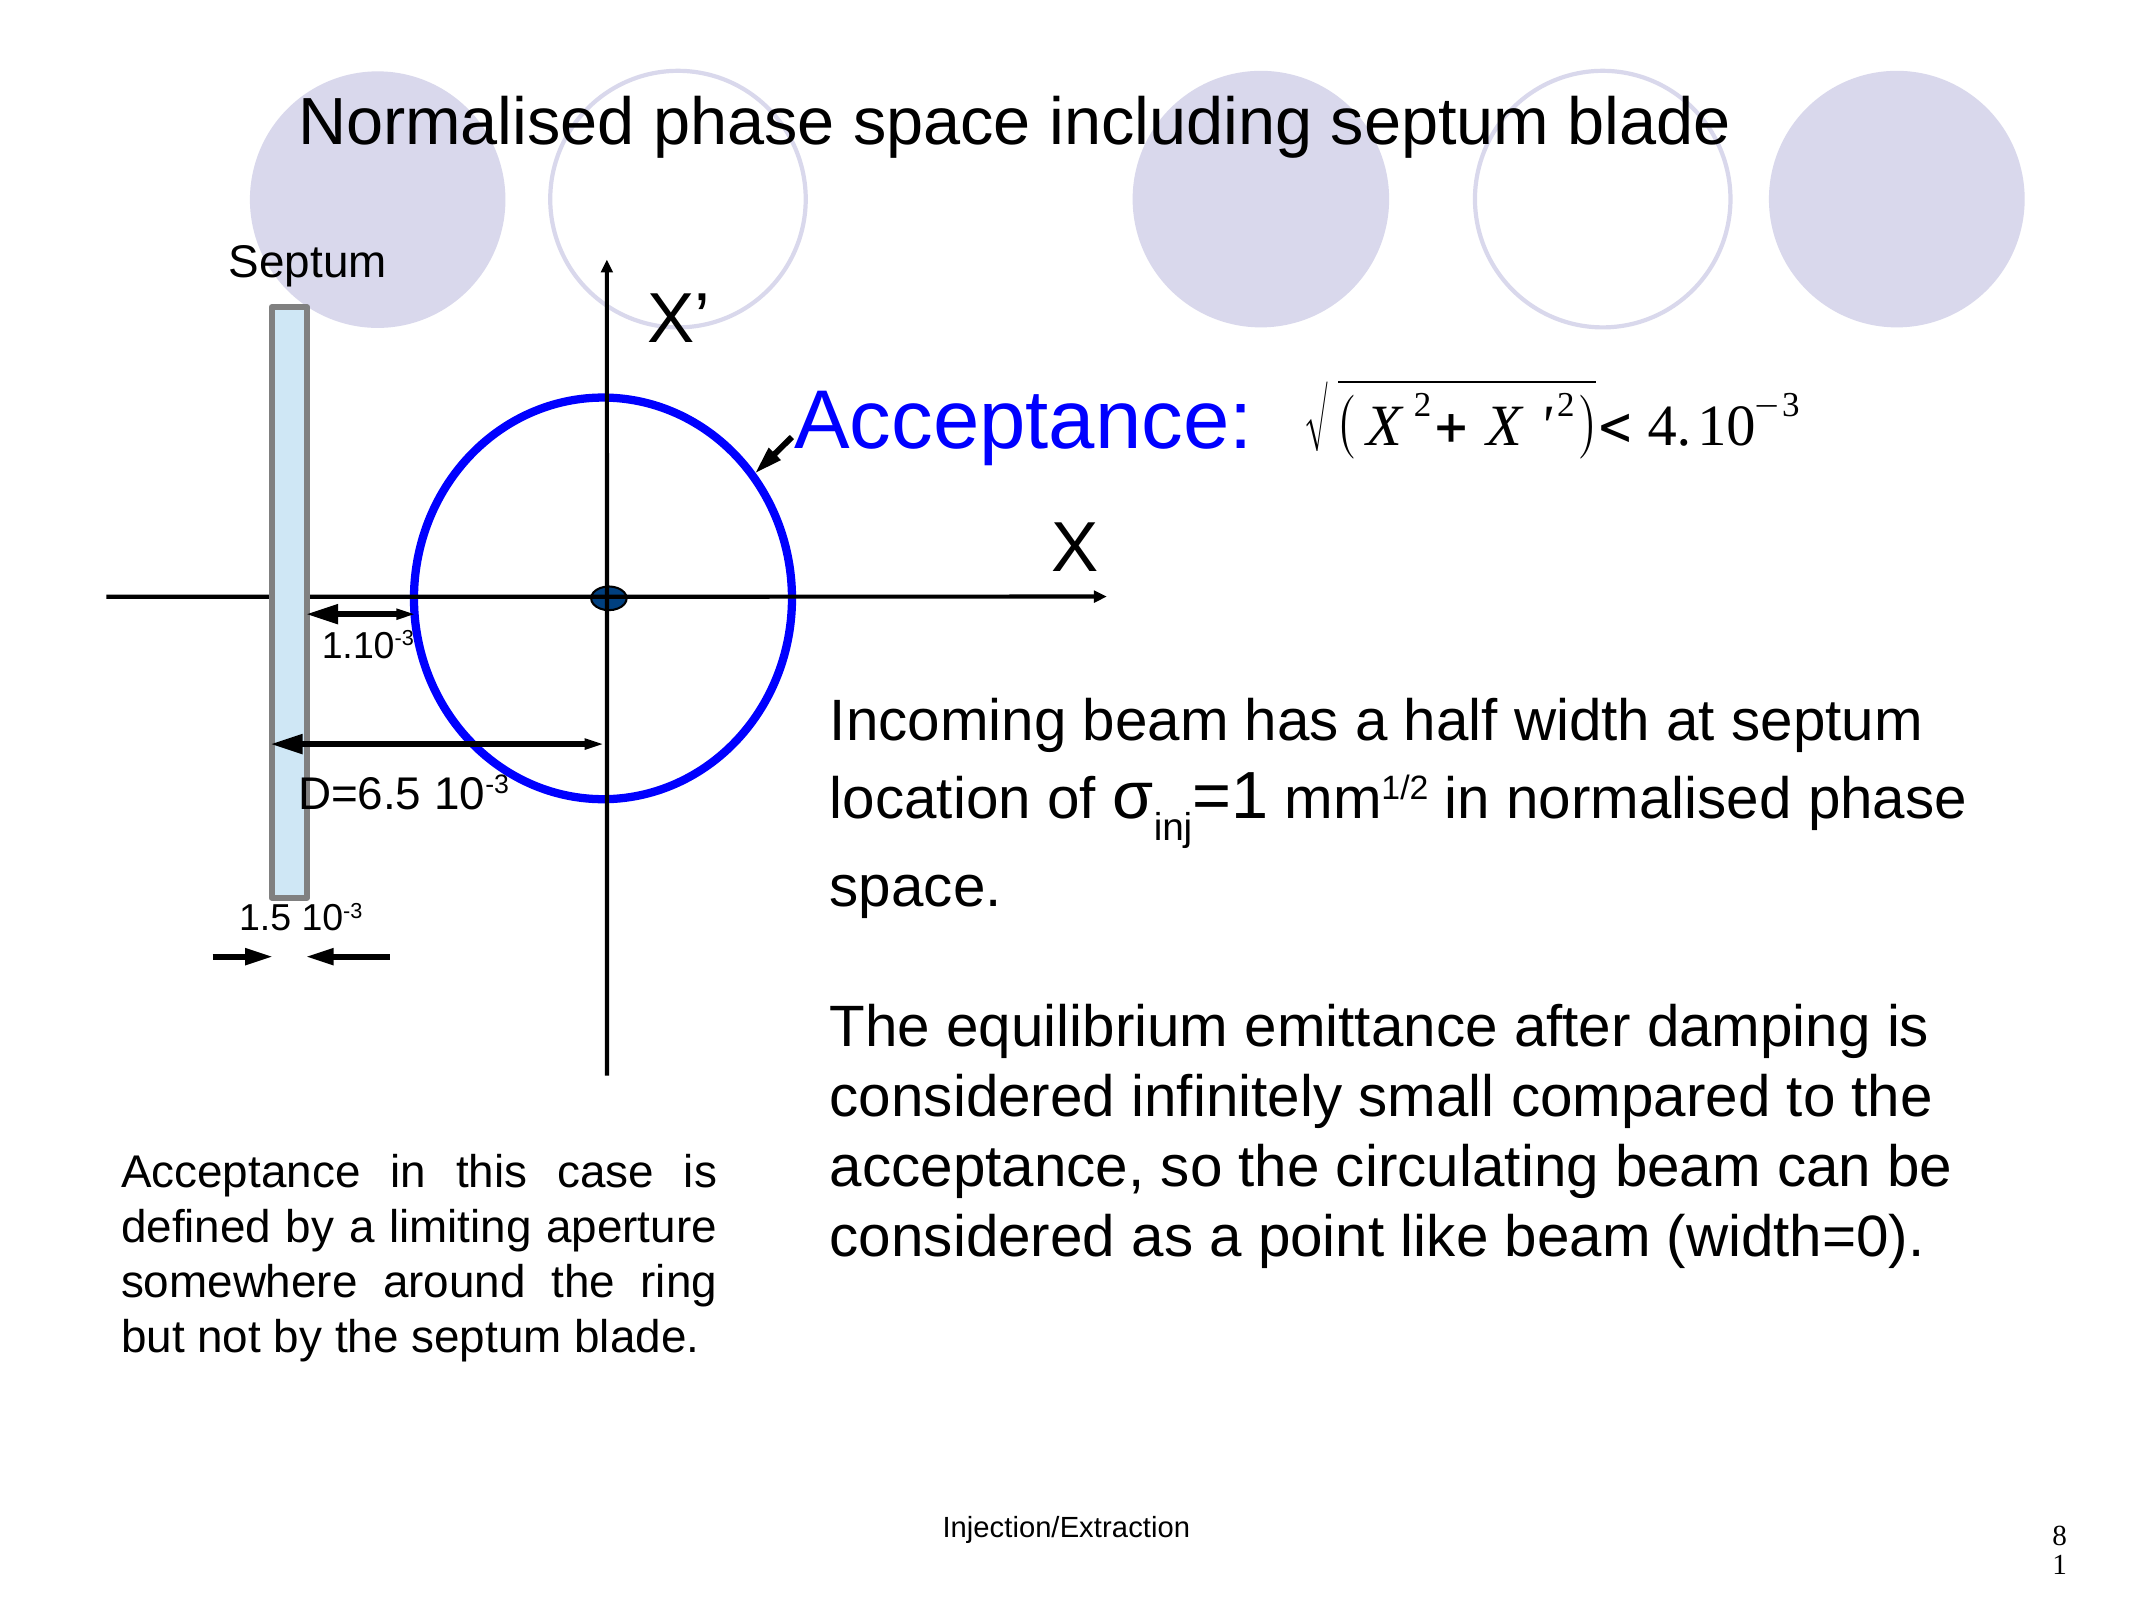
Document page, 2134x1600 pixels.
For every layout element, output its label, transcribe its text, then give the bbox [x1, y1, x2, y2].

text_box 1.5 10-3 [224, 885, 387, 946]
chart [1290, 377, 1814, 460]
text_box X’ [637, 271, 720, 357]
text_box [303, 747, 308, 755]
text_box [591, 599, 604, 610]
text_box Acceptance: [779, 357, 1268, 473]
text_box X [1042, 500, 1109, 586]
text_box [271, 745, 308, 885]
text_box [592, 586, 604, 594]
text_box D=6.5 10-3 [283, 755, 591, 851]
text_box Septum [214, 224, 402, 295]
text_box [271, 307, 308, 743]
text_box Normalised phase space including septum blade [283, 70, 1973, 166]
text_box Acceptance in this case is defined by a limiting aperture somewhere around the ring but not by the septum blade. [106, 1133, 733, 1369]
text_box [610, 586, 626, 594]
text_box 1.10-3 [307, 613, 473, 674]
text_box [610, 599, 627, 611]
text_box Incoming beam has a half width at septum location of σinj=1 mm1/2 in normalised phase space. The equilibrium emittance after damping is considered infinitely small compared to the acceptance, so the circulating beam can be considered as a point like beam (width=0). [814, 674, 2079, 1440]
